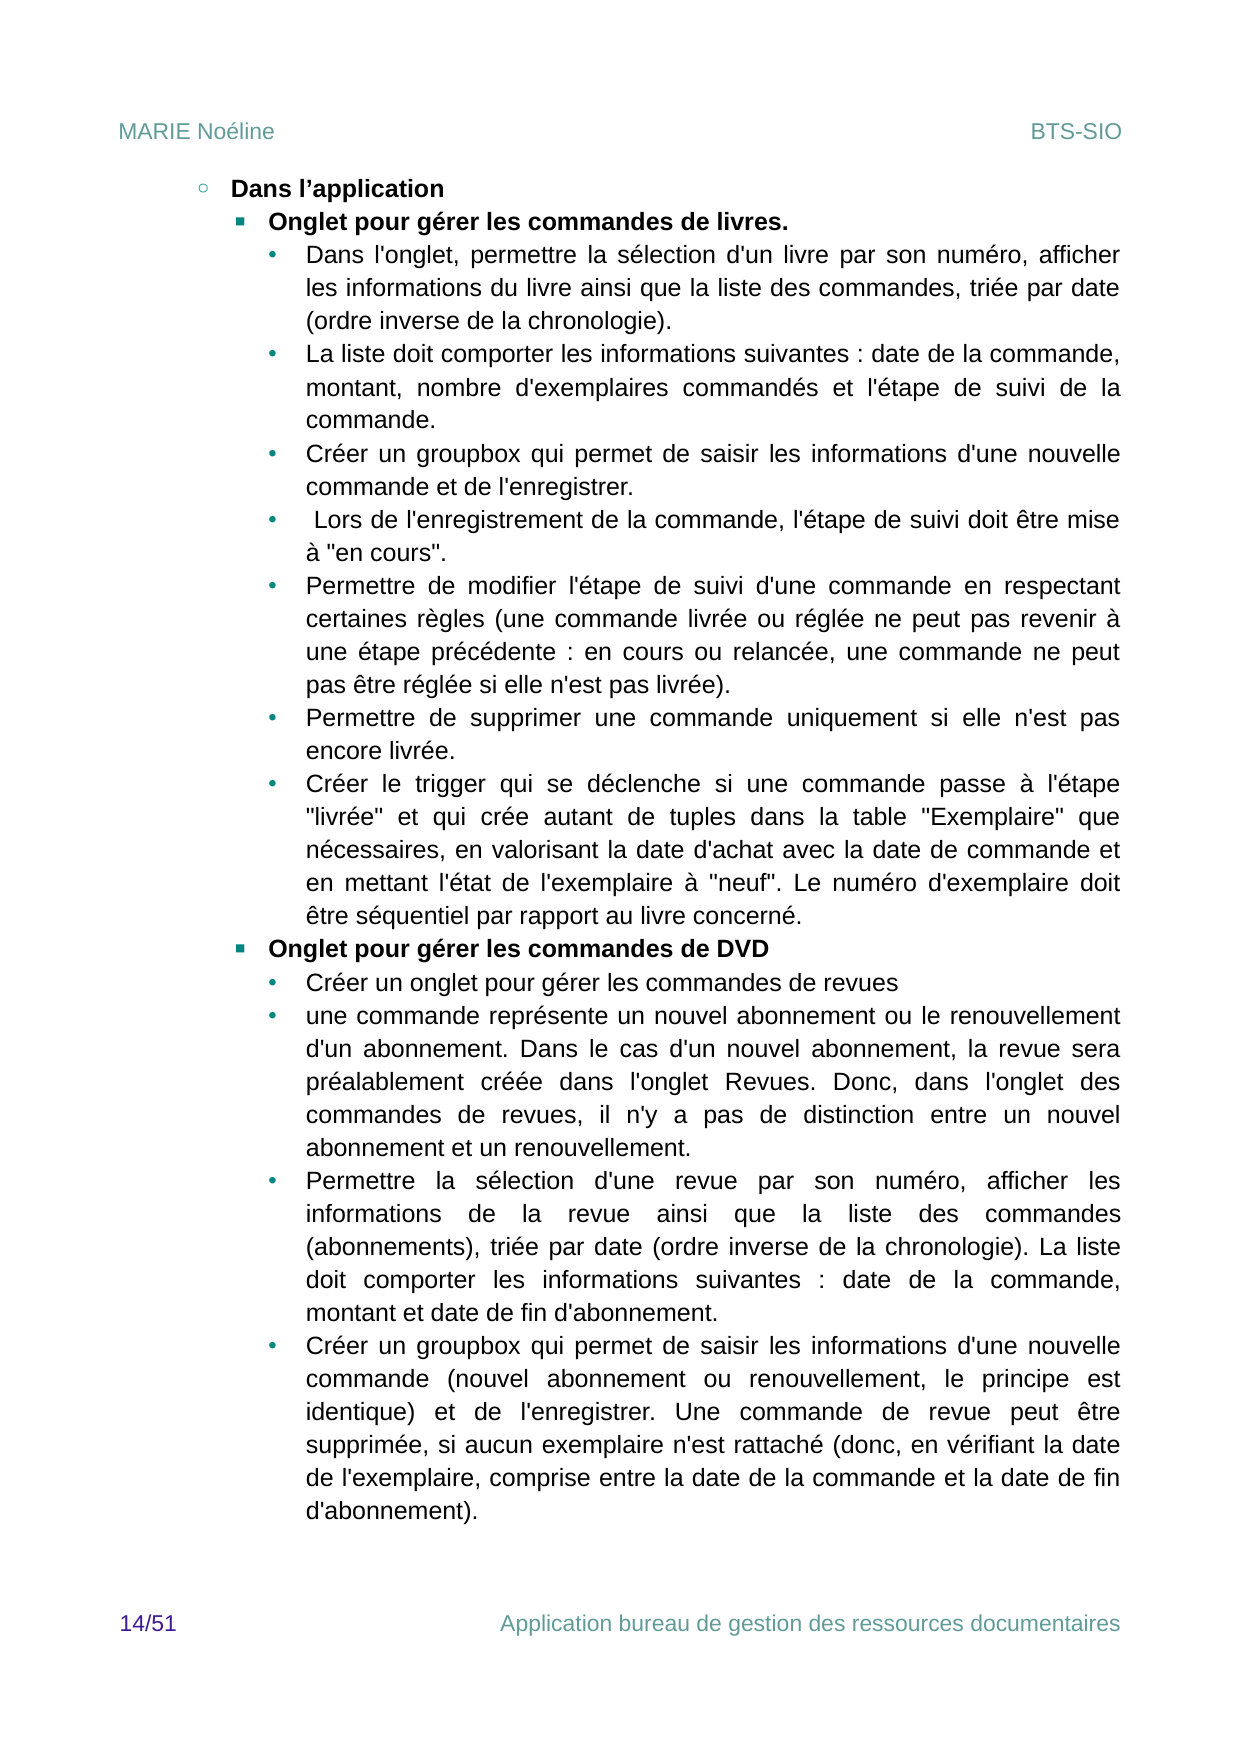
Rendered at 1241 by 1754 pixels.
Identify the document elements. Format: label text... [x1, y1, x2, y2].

list Créer un groupbox qui permet de saisir les informations d'une nouvelle commande (nouvel abonnement ou renouvellement, le principe est identique) et de l'enregistrer. Une commande de revue peut être supprimée, si aucun exemplaire n'est rattaché (donc, en vérifiant la date de l'exemplaire, comprise entre la date de la commande et la date de fin d'abonnement). [268, 1331, 1122, 1525]
list Créer le trigger qui se déclenche si une commande passe à l'étape "livrée" et qui crée autant de tuples dans la table "Exemplaire" que nécessaires, en valorisant la date d'achat avec la date de commande et en mettant l'état de l'exemplaire à "neuf". Le numéro d'exemplaire doit être séquentiel par rapport au livre concerné. [268, 769, 1122, 930]
list une commande représente un nouvel abonnement ou le renouvellement d'un abonnement. Dans le cas d'un nouvel abonnement, la revue sera préalablement créée dans l'onglet Revues. Donc, dans l'onglet des commandes de revues, il n'y a pas de distinction entre un nouvel abonnement et un renouvellement. [268, 1001, 1122, 1162]
list Créer un onglet pour gérer les commandes de revues [268, 967, 1122, 996]
list Créer un groupbox qui permet de saisir les informations d'une nouvelle commande et de l'enregistrer. [268, 438, 1122, 500]
list Permettre la sélection d'une revue par son numéro, afficher les informations de la revue ainsi que la liste des commandes (abonnements), triée par date (ordre inverse de la chronologie). La liste doit comporter les informations suivantes : date de la commande, montant et date de fin d'abonnement. [268, 1166, 1122, 1327]
list Dans l’application [193, 174, 1122, 203]
list Lors de l'enregistrement de la commande, l'étape de suivi doit être mise à "en cours". [268, 505, 1122, 567]
list Onglet pour gérer les commandes de DVD [231, 934, 1122, 963]
list Permettre de modifier l'étape de suivi d'une commande en respectant certaines règles (une commande livrée ou réglée ne peut pas revenir à une étape précédente : en cours ou relancée, une commande ne peut pas être réglée si elle n'est pas livrée). [268, 571, 1122, 699]
list La liste doit comporter les informations suivantes : date de la commande, montant, nombre d'exemplaires commandés et l'étape de suivi de la commande. [268, 339, 1122, 434]
list Onglet pour gérer les commandes de livres. [231, 207, 1122, 236]
list Dans l'onglet, permettre la sélection d'un livre par son numéro, afficher les informations du livre ainsi que la liste des commandes, triée par date (ordre inverse de la chronologie). [268, 240, 1122, 335]
list Permettre de supprimer une commande uniquement si elle n'est pas encore livrée. [268, 703, 1122, 765]
